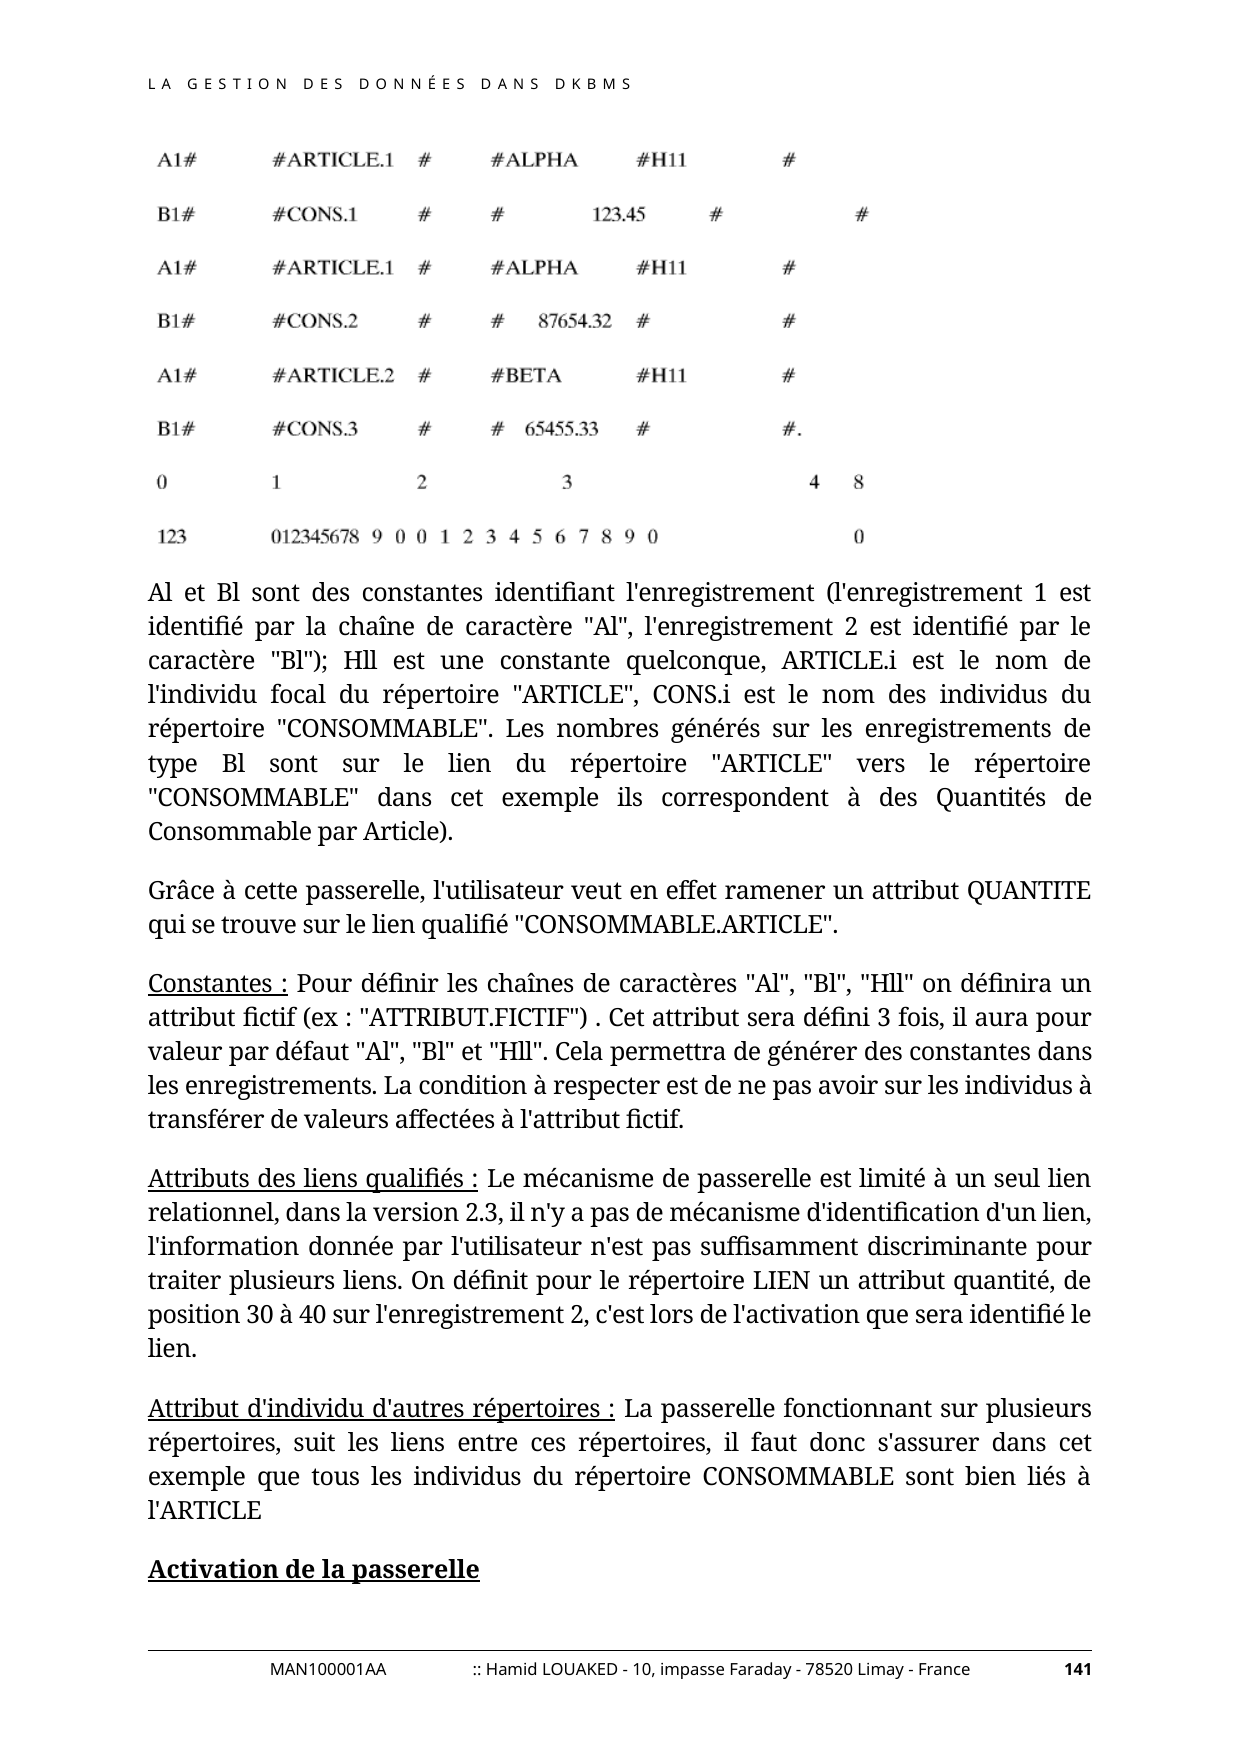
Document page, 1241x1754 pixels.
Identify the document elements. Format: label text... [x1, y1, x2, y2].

text Attributs des liens qualifiés : Le mécanisme de passerelle est limité à un seul lien relationnel, dans la version 2.3, il n'y a pas de mécanisme d'identification d'un lien, l'information donnée par l'utilisateur n'est pas suffisamment discriminante pour traiter plusieurs liens. On définit pour le répertoire LIEN un attribut quantité, de position 30 à 40 sur l'enregistrement 2, c'est lors de l'activation que sera identifié le lien. [148, 1161, 1092, 1365]
text Grâce à cette passerelle, l'utilisateur veut en effet ramener un attribut QUANTITE qui se trouve sur le lien qualifié "CONSOMMABLE.ARTICLE". [148, 872, 1092, 941]
text Constantes : Pour définir les chaînes de caractères "Al", "Bl", "Hll" on définira un attribut fictif (ex : "ATTRIBUT.FICTIF") . Cet attribut sera défini 3 fois, il aura pour valeur par défaut "Al", "Bl" et "Hll". Cela permettra de générer des constantes dans les enregistrements. La condition à respecter est de ne pas avoir sur les individus à transférer de valeurs affectées à l'attribut fictif. [148, 966, 1092, 1136]
text Al et Bl sont des constantes identifiant l'enregistrement (l'enregistrement 1 est identifié par la chaîne de caractère "Al", l'enregistrement 2 est identifié par le caractère "Bl"); Hll est une constante quelconque, ARTICLE.i est le nom de l'individu focal du répertoire "ARTICLE", CONS.i est le nom des individus du répertoire "CONSOMMABLE". Les nombres générés sur les enregistrements de type Bl sont sur le lien du répertoire "ARTICLE" vers le répertoire "CONSOMMABLE" dans cet exemple ils correspondent à des Quantités de Consommable par Article). [148, 575, 1092, 847]
text Activation de la passerelle [148, 1551, 1092, 1586]
text Attribut d'individu d'autres répertoires : La passerelle fonctionnant sur plusieurs répertoires, suit les liens entre ces répertoires, il faut donc s'assurer dans cet exemple que tous les individus du répertoire CONSOMMABLE sont bien liés à l'ARTICLE [148, 1390, 1092, 1526]
